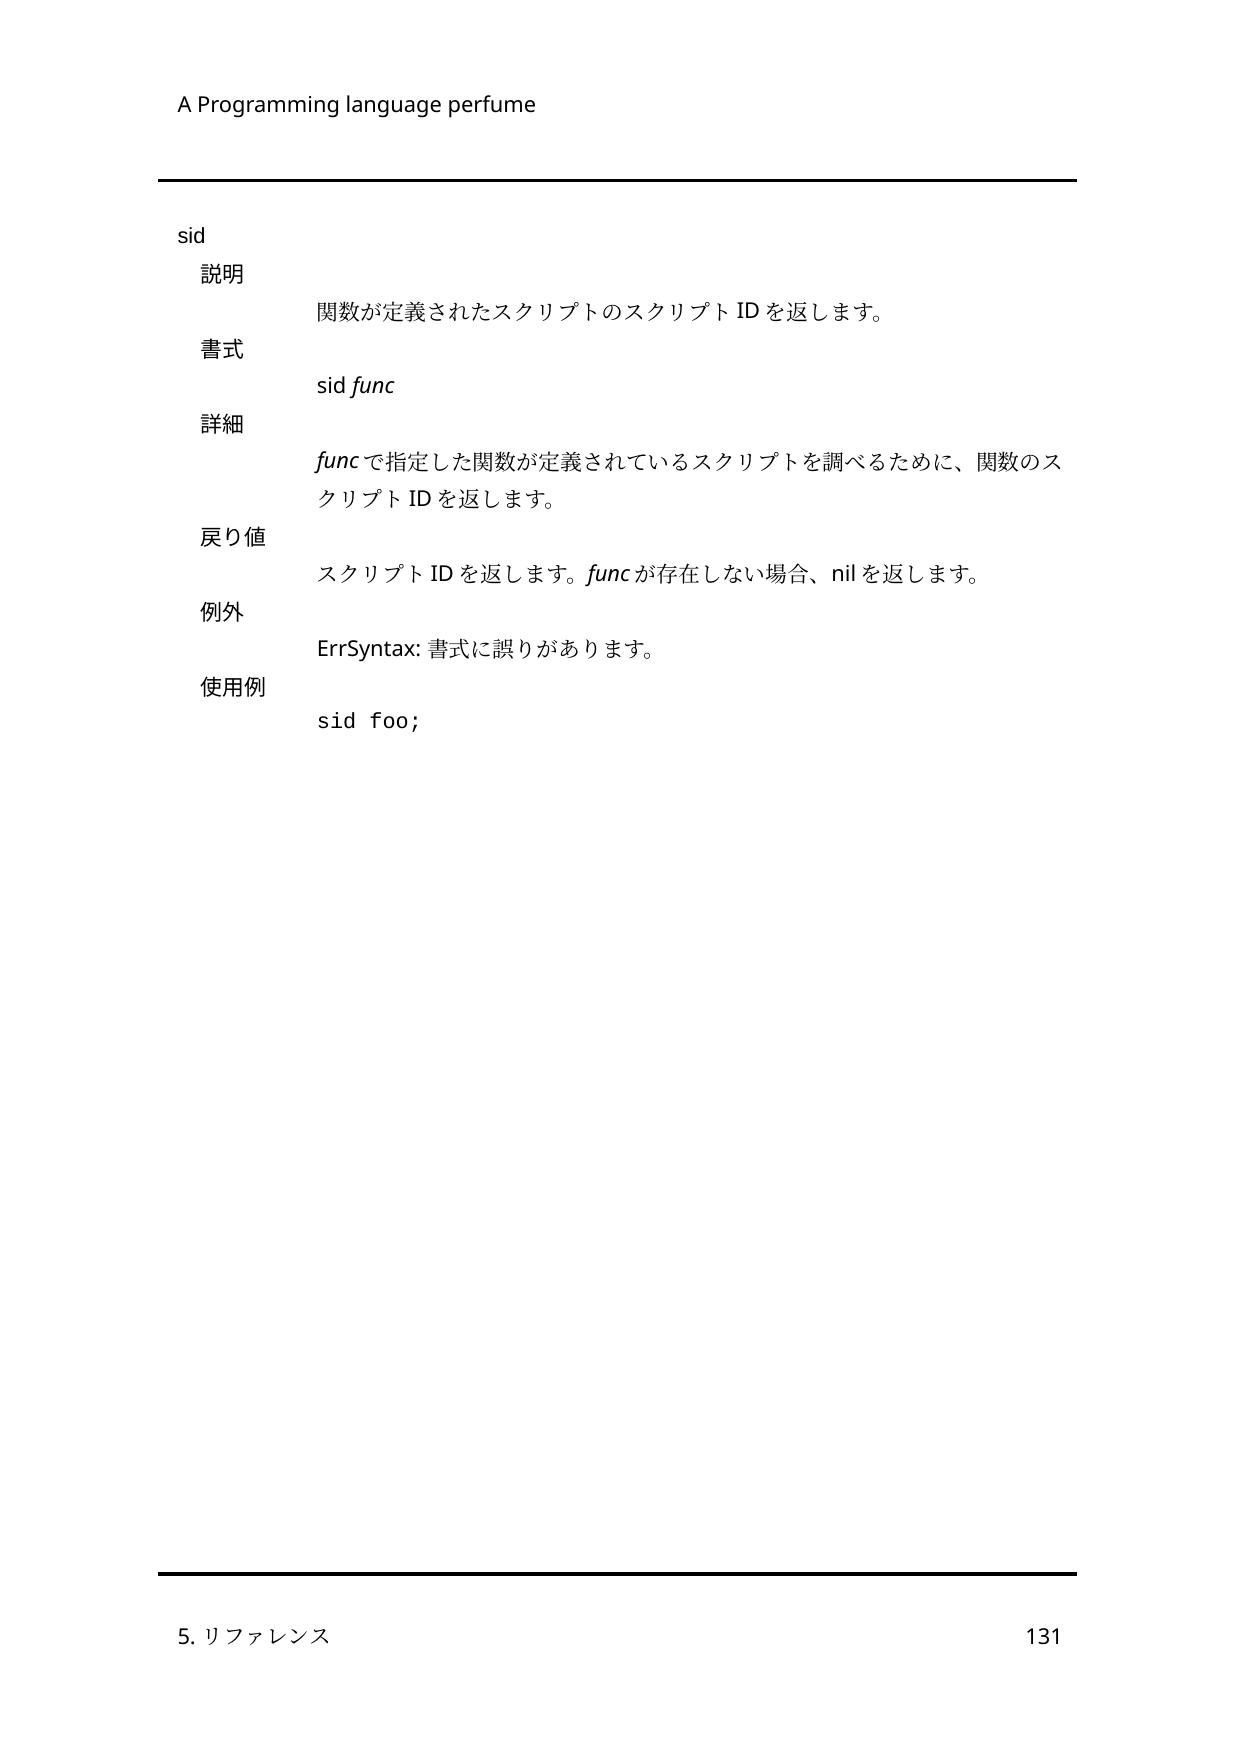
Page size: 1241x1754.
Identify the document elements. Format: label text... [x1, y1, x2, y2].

table_header 説明 [200, 254, 317, 329]
table_cell 使用例 [200, 667, 317, 742]
table_cell 例外 [200, 592, 317, 667]
table_cell sid func [317, 329, 1063, 404]
table_cell 書式 [200, 329, 317, 404]
table_cell ErrSyntax: 書式に誤りがあります。 [317, 592, 1063, 667]
table_cell sid foo; [317, 667, 1063, 742]
subtitle sid [177, 217, 1063, 254]
table_cell 戻り値 [200, 517, 317, 592]
table_cell スクリプトIDを返します。funcが存在しない場合、nilを返します。 [317, 517, 1063, 592]
table_header 関数が定義されたスクリプトのスクリプトIDを返します。 [317, 254, 1063, 329]
table_cell 詳細 [200, 404, 317, 517]
table_cell funcで指定した関数が定義されているスクリプトを調べるために、関数のスクリプトIDを返します。 [317, 404, 1063, 517]
